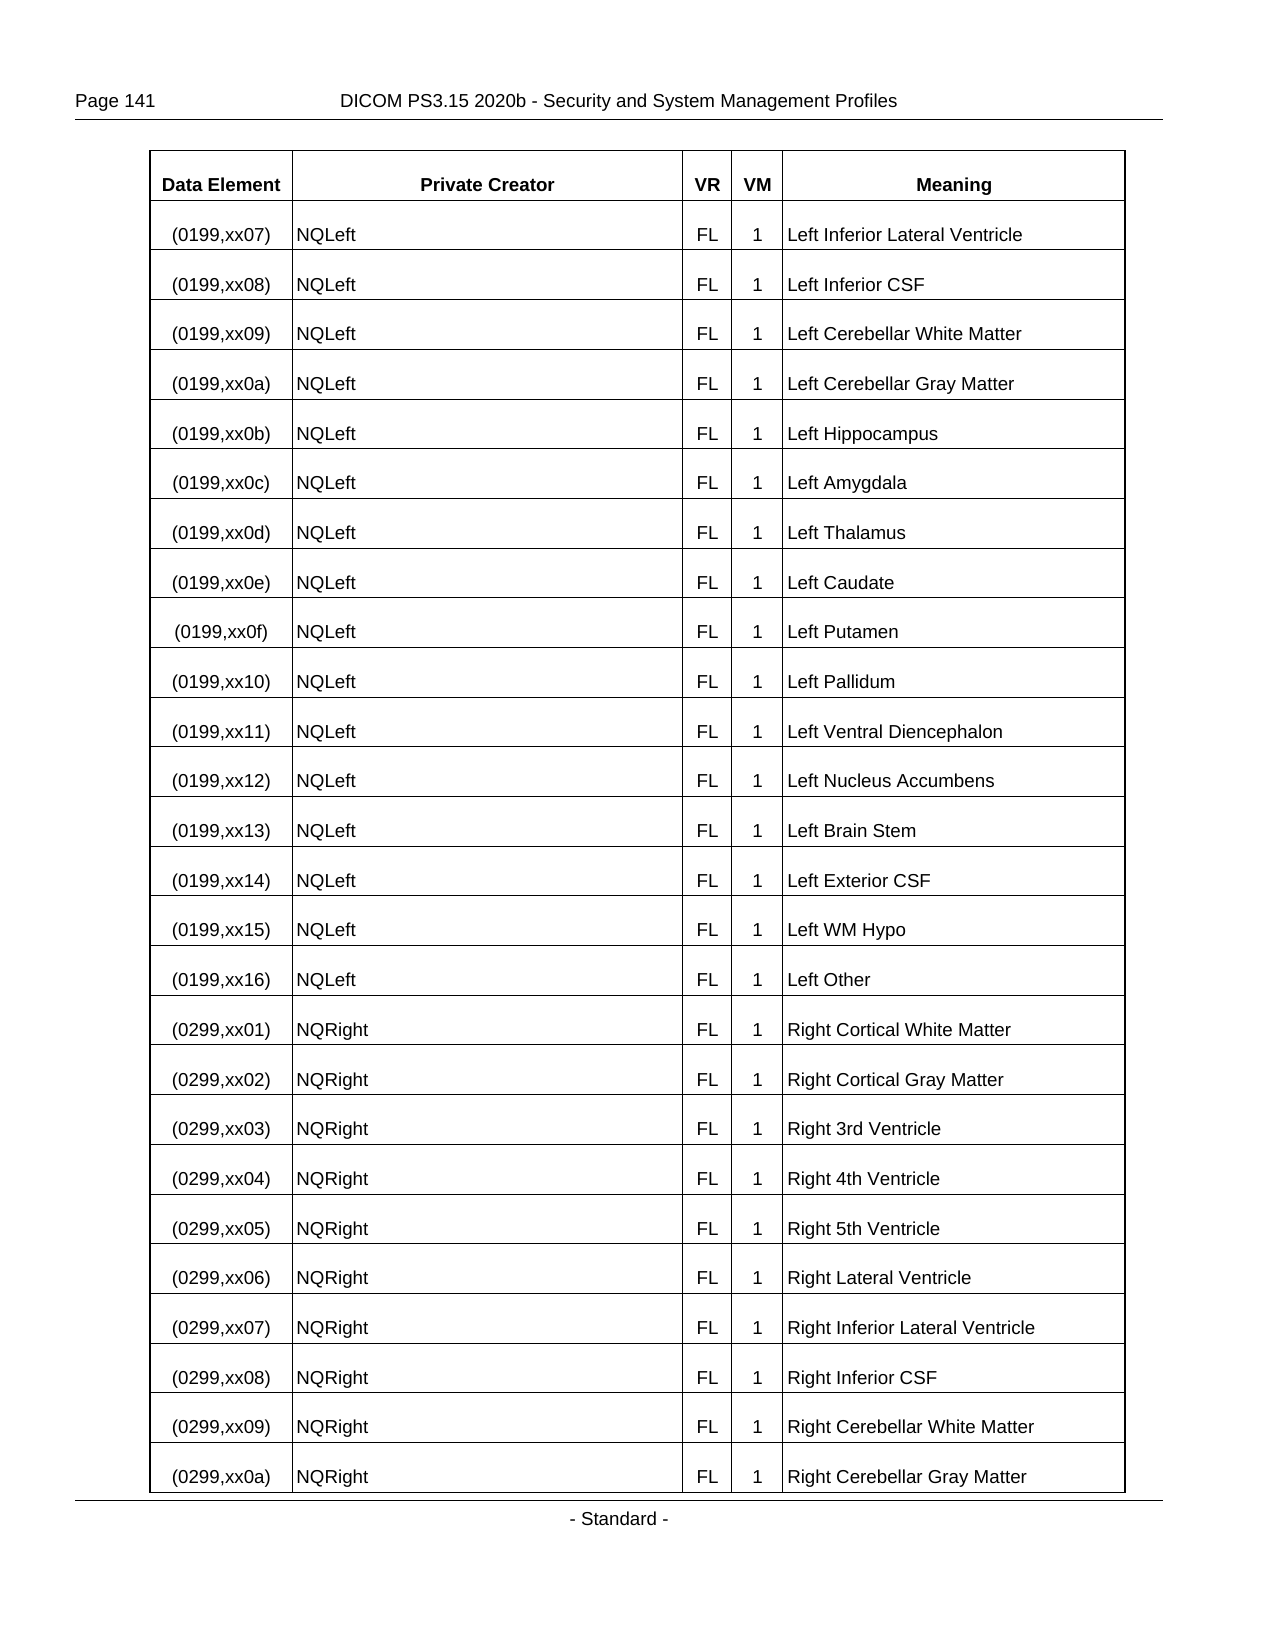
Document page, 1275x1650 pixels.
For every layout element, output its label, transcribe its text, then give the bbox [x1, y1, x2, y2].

table_cell NQRight [293, 1195, 682, 1243]
table_cell (0299,xx09) [151, 1393, 292, 1442]
table_cell (0299,xx07) [151, 1294, 292, 1342]
table_cell (0199,xx09) [151, 300, 292, 349]
table_cell FL [683, 1244, 731, 1293]
table_cell FL [683, 797, 731, 846]
table_cell (0199,xx16) [151, 946, 292, 995]
table_cell Left Brain Stem [783, 797, 1124, 846]
table_cell NQLeft [293, 896, 682, 945]
table_cell Left Inferior CSF [783, 250, 1124, 299]
table_cell 1 [732, 1393, 782, 1442]
table_cell 1 [732, 847, 782, 895]
table_cell (0299,xx06) [151, 1244, 292, 1293]
table_cell Right Lateral Ventricle [783, 1244, 1124, 1293]
table_cell 1 [732, 1244, 782, 1293]
table_cell FL [683, 847, 731, 895]
table_cell 1 [732, 1145, 782, 1193]
table_cell FL [683, 250, 731, 299]
table_cell NQLeft [293, 300, 682, 349]
table_cell NQLeft [293, 449, 682, 498]
table_cell NQRight [293, 996, 682, 1044]
table_cell (0199,xx0d) [151, 499, 292, 547]
table_cell FL [683, 1344, 731, 1392]
table_cell NQRight [293, 1095, 682, 1144]
table_cell NQLeft [293, 250, 682, 299]
table_cell NQLeft [293, 400, 682, 448]
table_cell 1 [732, 250, 782, 299]
table_cell (0199,xx08) [151, 250, 292, 299]
table_cell Left WM Hypo [783, 896, 1124, 945]
table_cell Right Cerebellar White Matter [783, 1393, 1124, 1442]
table_cell 1 [732, 1344, 782, 1392]
table_cell Right Cerebellar Gray Matter [783, 1443, 1124, 1492]
table_cell Left Pallidum [783, 648, 1124, 697]
table_cell 1 [732, 946, 782, 995]
table_header VR [683, 151, 731, 200]
table_cell FL [683, 1393, 731, 1442]
table_cell 1 [732, 598, 782, 647]
table_cell FL [683, 1443, 731, 1492]
table_cell (0199,xx14) [151, 847, 292, 895]
table_cell NQRight [293, 1443, 682, 1492]
table_cell (0199,xx0c) [151, 449, 292, 498]
table_cell (0199,xx07) [151, 201, 292, 249]
table_cell FL [683, 449, 731, 498]
table_cell Left Caudate [783, 549, 1124, 597]
table_cell 1 [732, 300, 782, 349]
table_cell NQLeft [293, 549, 682, 597]
table_cell FL [683, 1294, 731, 1342]
table_cell 1 [732, 747, 782, 796]
table_cell FL [683, 896, 731, 945]
table_cell 1 [732, 1294, 782, 1342]
table_cell Left Thalamus [783, 499, 1124, 547]
table_cell Left Cerebellar Gray Matter [783, 350, 1124, 398]
table_cell Left Amygdala [783, 449, 1124, 498]
table_cell Right Cortical Gray Matter [783, 1045, 1124, 1094]
table_cell FL [683, 698, 731, 746]
table_cell 1 [732, 499, 782, 547]
table_cell (0199,xx13) [151, 797, 292, 846]
table_cell FL [683, 946, 731, 995]
table_cell Right 3rd Ventricle [783, 1095, 1124, 1144]
table_cell NQRight [293, 1145, 682, 1193]
table_cell Left Other [783, 946, 1124, 995]
table_cell FL [683, 499, 731, 547]
table_cell (0199,xx15) [151, 896, 292, 945]
table_cell FL [683, 400, 731, 448]
table_header VM [732, 151, 782, 200]
table_header Data Element [151, 151, 292, 200]
table_cell NQLeft [293, 648, 682, 697]
table_cell (0299,xx01) [151, 996, 292, 1044]
table_cell FL [683, 598, 731, 647]
table_cell Left Nucleus Accumbens [783, 747, 1124, 796]
table_header Meaning [783, 151, 1124, 200]
table_cell (0299,xx08) [151, 1344, 292, 1392]
table_cell (0299,xx0a) [151, 1443, 292, 1492]
table_cell (0199,xx11) [151, 698, 292, 746]
table_cell Left Putamen [783, 598, 1124, 647]
table_cell FL [683, 996, 731, 1044]
table_cell (0299,xx05) [151, 1195, 292, 1243]
table_cell 1 [732, 797, 782, 846]
table_cell NQRight [293, 1045, 682, 1094]
table_cell Right 5th Ventricle [783, 1195, 1124, 1243]
table_cell 1 [732, 549, 782, 597]
table_cell NQLeft [293, 847, 682, 895]
table_cell FL [683, 1045, 731, 1094]
table_cell NQRight [293, 1294, 682, 1342]
table_cell Right Cortical White Matter [783, 996, 1124, 1044]
table_cell Left Exterior CSF [783, 847, 1124, 895]
table_cell FL [683, 201, 731, 249]
table_cell 1 [732, 350, 782, 398]
table_cell 1 [732, 648, 782, 697]
table_cell (0299,xx02) [151, 1045, 292, 1094]
table_cell 1 [732, 896, 782, 945]
table_cell (0199,xx0f) [151, 598, 292, 647]
table_cell NQRight [293, 1344, 682, 1392]
table_cell 1 [732, 400, 782, 448]
table_cell FL [683, 300, 731, 349]
table_cell (0199,xx0a) [151, 350, 292, 398]
table_cell (0299,xx03) [151, 1095, 292, 1144]
table_cell (0199,xx10) [151, 648, 292, 697]
table_cell FL [683, 350, 731, 398]
table_cell Left Cerebellar White Matter [783, 300, 1124, 349]
table_cell Left Hippocampus [783, 400, 1124, 448]
table_cell FL [683, 1095, 731, 1144]
table_cell 1 [732, 1443, 782, 1492]
table_cell FL [683, 1145, 731, 1193]
table_cell 1 [732, 996, 782, 1044]
table_cell Left Inferior Lateral Ventricle [783, 201, 1124, 249]
table_cell NQLeft [293, 747, 682, 796]
table_cell 1 [732, 1095, 782, 1144]
table_cell NQRight [293, 1244, 682, 1293]
table_cell 1 [732, 201, 782, 249]
table_cell 1 [732, 698, 782, 746]
table_cell Right 4th Ventricle [783, 1145, 1124, 1193]
table_cell (0199,xx0e) [151, 549, 292, 597]
table_cell (0199,xx0b) [151, 400, 292, 448]
table_cell Right Inferior CSF [783, 1344, 1124, 1392]
table_cell NQLeft [293, 350, 682, 398]
table_cell Left Ventral Diencephalon [783, 698, 1124, 746]
table_cell (0299,xx04) [151, 1145, 292, 1193]
table_cell NQLeft [293, 201, 682, 249]
table_cell 1 [732, 1195, 782, 1243]
table_cell NQLeft [293, 499, 682, 547]
table_cell FL [683, 1195, 731, 1243]
table_cell FL [683, 549, 731, 597]
table_cell NQLeft [293, 946, 682, 995]
table_cell FL [683, 747, 731, 796]
table_header Private Creator [293, 151, 682, 200]
table_cell 1 [732, 449, 782, 498]
table_cell FL [683, 648, 731, 697]
table_cell NQLeft [293, 698, 682, 746]
table_cell NQLeft [293, 797, 682, 846]
table_cell 1 [732, 1045, 782, 1094]
table_cell Right Inferior Lateral Ventricle [783, 1294, 1124, 1342]
table_cell (0199,xx12) [151, 747, 292, 796]
table_cell NQLeft [293, 598, 682, 647]
table_cell NQRight [293, 1393, 682, 1442]
